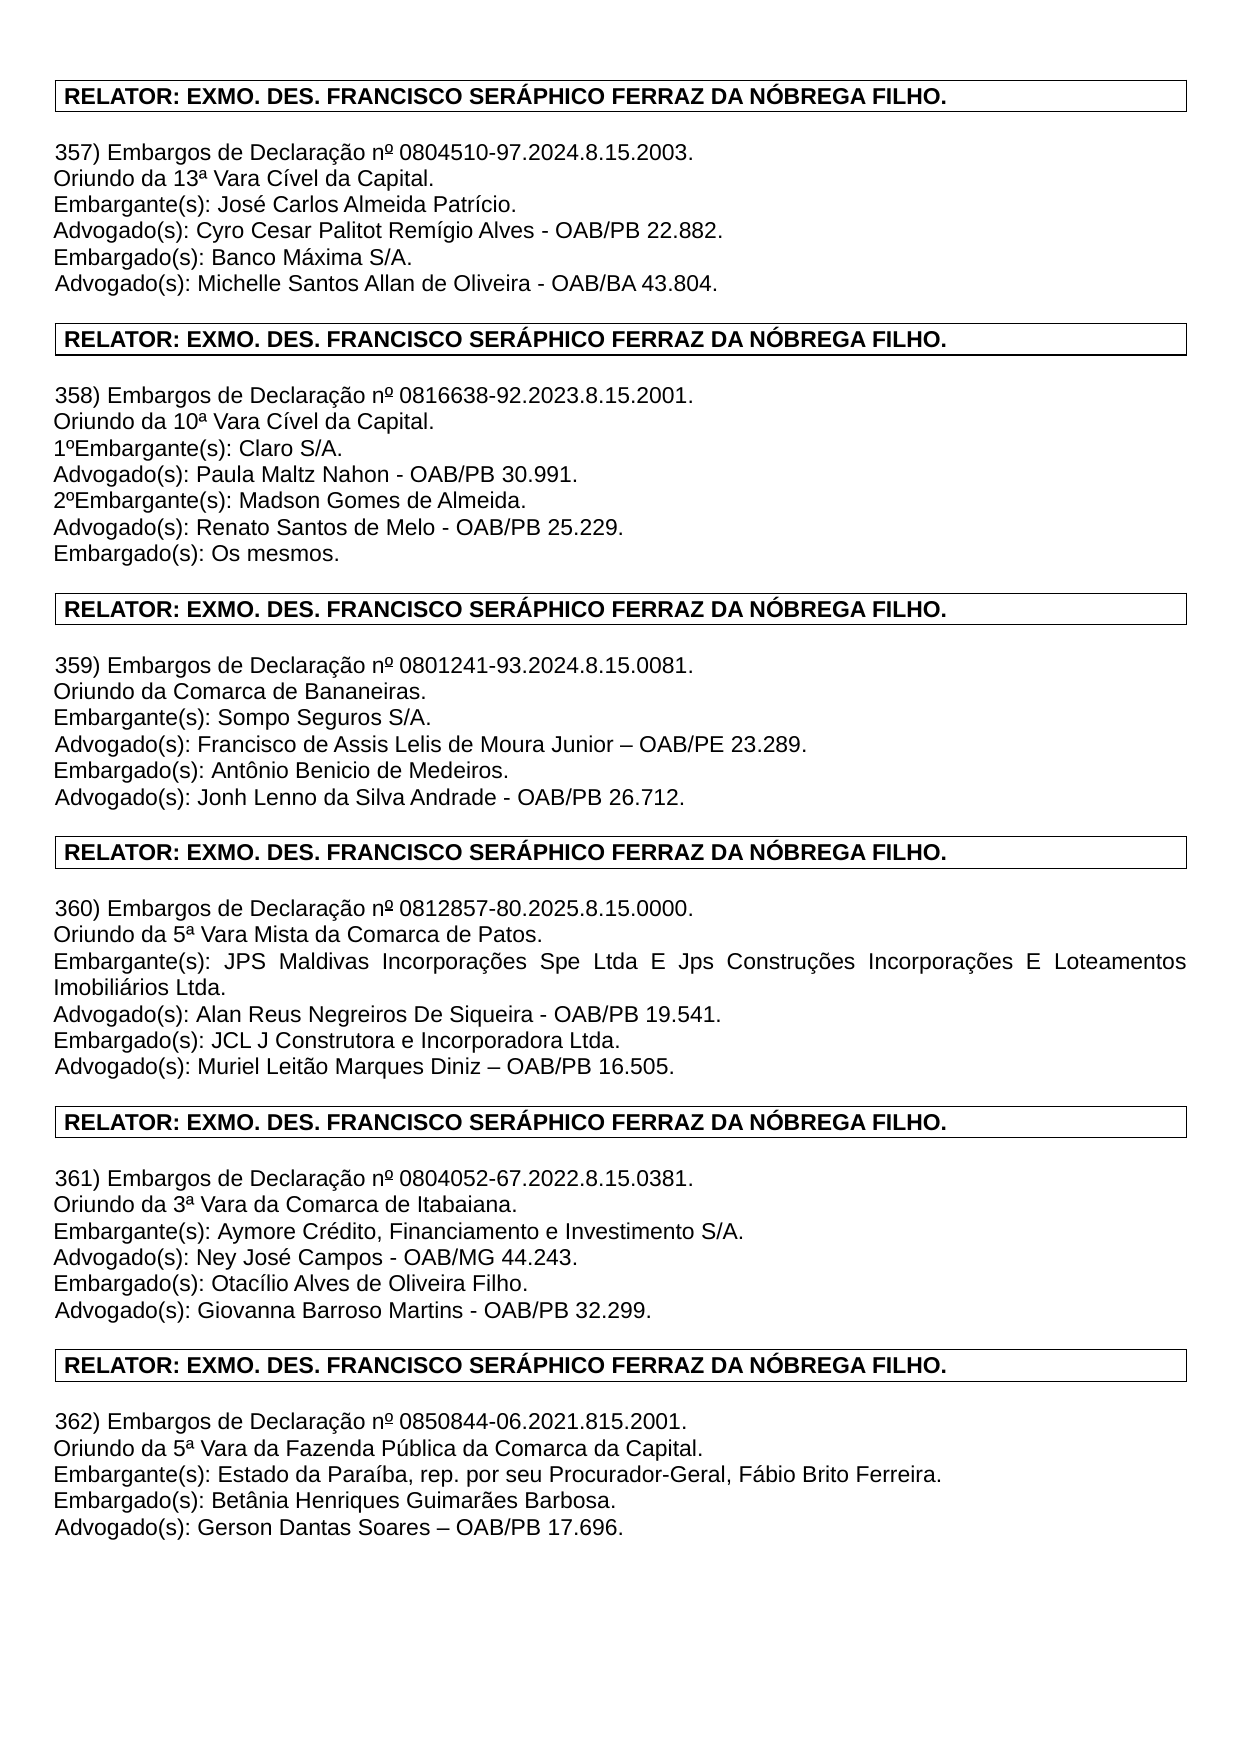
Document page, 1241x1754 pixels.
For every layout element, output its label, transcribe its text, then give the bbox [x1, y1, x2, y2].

text Advogado(s): Renato Santos de Melo - OAB/PB 25.229. [53, 514, 1187, 540]
text Embargado(s): Antônio Benicio de Medeiros. [53, 757, 1187, 783]
text Oriundo da 13ª Vara Cível da Capital. [53, 165, 1187, 191]
text Embargado(s): Betânia Henriques Guimarães Barbosa. [53, 1487, 1187, 1514]
text Oriundo da 5ª Vara Mista da Comarca de Patos. [53, 921, 1187, 948]
text Advogado(s): Cyro Cesar Palitot Remígio Alves - OAB/PB 22.882. [53, 217, 1187, 244]
text Embargado(s): Banco Máxima S/A. [53, 244, 1187, 270]
text RELATOR: EXMO. DES. FRANCISCO SERÁPHICO FERRAZ DA NÓBREGA FILHO. [56, 837, 1186, 868]
text Advogado(s): Giovanna Barroso Martins - OAB/PB 32.299. [54, 1297, 1187, 1323]
text Oriundo da Comarca de Bananeiras. [53, 678, 1187, 704]
text RELATOR: EXMO. DES. FRANCISCO SERÁPHICO FERRAZ DA NÓBREGA FILHO. [56, 1107, 1186, 1137]
text Oriundo da 5ª Vara da Fazenda Pública da Comarca da Capital. [53, 1435, 1187, 1461]
text Embargante(s): Sompo Seguros S/A. [53, 704, 1187, 731]
text Embargado(s): JCL J Construtora e Incorporadora Ltda. [53, 1027, 1187, 1053]
text 361) Embargos de Declaração nº 0804052-67.2022.8.15.0381. [54, 1165, 1187, 1191]
text Embargado(s): Os mesmos. [53, 540, 1187, 566]
text Advogado(s): Muriel Leitão Marques Diniz – OAB/PB 16.505. [54, 1053, 1187, 1079]
text Embargante(s): JPS Maldivas Incorporações Spe Ltda E Jps Construções Incorporações E Loteamentos Imobiliários Ltda. [53, 948, 1187, 1001]
text 358) Embargos de Declaração nº 0816638-92.2023.8.15.2001. [54, 382, 1187, 408]
text Embargante(s): Aymore Crédito, Financiamento e Investimento S/A. [53, 1218, 1187, 1244]
text 2ºEmbargante(s): Madson Gomes de Almeida. [53, 487, 1187, 514]
text 360) Embargos de Declaração nº 0812857-80.2025.8.15.0000. [54, 895, 1187, 921]
text Advogado(s): Jonh Lenno da Silva Andrade - OAB/PB 26.712. [54, 783, 1187, 810]
text RELATOR: EXMO. DES. FRANCISCO SERÁPHICO FERRAZ DA NÓBREGA FILHO. [56, 594, 1186, 624]
text RELATOR: EXMO. DES. FRANCISCO SERÁPHICO FERRAZ DA NÓBREGA FILHO. [56, 324, 1186, 354]
text Advogado(s): Gerson Dantas Soares – OAB/PB 17.696. [54, 1514, 1187, 1540]
text 362) Embargos de Declaração nº 0850844-06.2021.815.2001. [54, 1408, 1187, 1435]
text Oriundo da 10ª Vara Cível da Capital. [53, 408, 1187, 434]
text Oriundo da 3ª Vara da Comarca de Itabaiana. [53, 1191, 1187, 1218]
text 1ºEmbargante(s): Claro S/A. [53, 434, 1187, 461]
text Advogado(s): Francisco de Assis Lelis de Moura Junior – OAB/PE 23.289. [54, 731, 1187, 757]
text RELATOR: EXMO. DES. FRANCISCO SERÁPHICO FERRAZ DA NÓBREGA FILHO. [56, 1350, 1186, 1381]
text Advogado(s): Michelle Santos Allan de Oliveira - OAB/BA 43.804. [54, 270, 1187, 297]
text RELATOR: EXMO. DES. FRANCISCO SERÁPHICO FERRAZ DA NÓBREGA FILHO. [56, 81, 1186, 111]
text Embargante(s): Estado da Paraíba, rep. por seu Procurador-Geral, Fábio Brito Ferreira. [53, 1461, 1187, 1487]
text Embargante(s): José Carlos Almeida Patrício. [53, 191, 1187, 217]
text Advogado(s): Ney José Campos - OAB/MG 44.243. [53, 1244, 1187, 1270]
text 357) Embargos de Declaração nº 0804510-97.2024.8.15.2003. [54, 138, 1187, 165]
text Advogado(s): Alan Reus Negreiros De Siqueira - OAB/PB 19.541. [53, 1001, 1187, 1027]
text Advogado(s): Paula Maltz Nahon - OAB/PB 30.991. [53, 461, 1187, 487]
text 359) Embargos de Declaração nº 0801241-93.2024.8.15.0081. [54, 652, 1187, 678]
text Embargado(s): Otacílio Alves de Oliveira Filho. [53, 1270, 1187, 1297]
